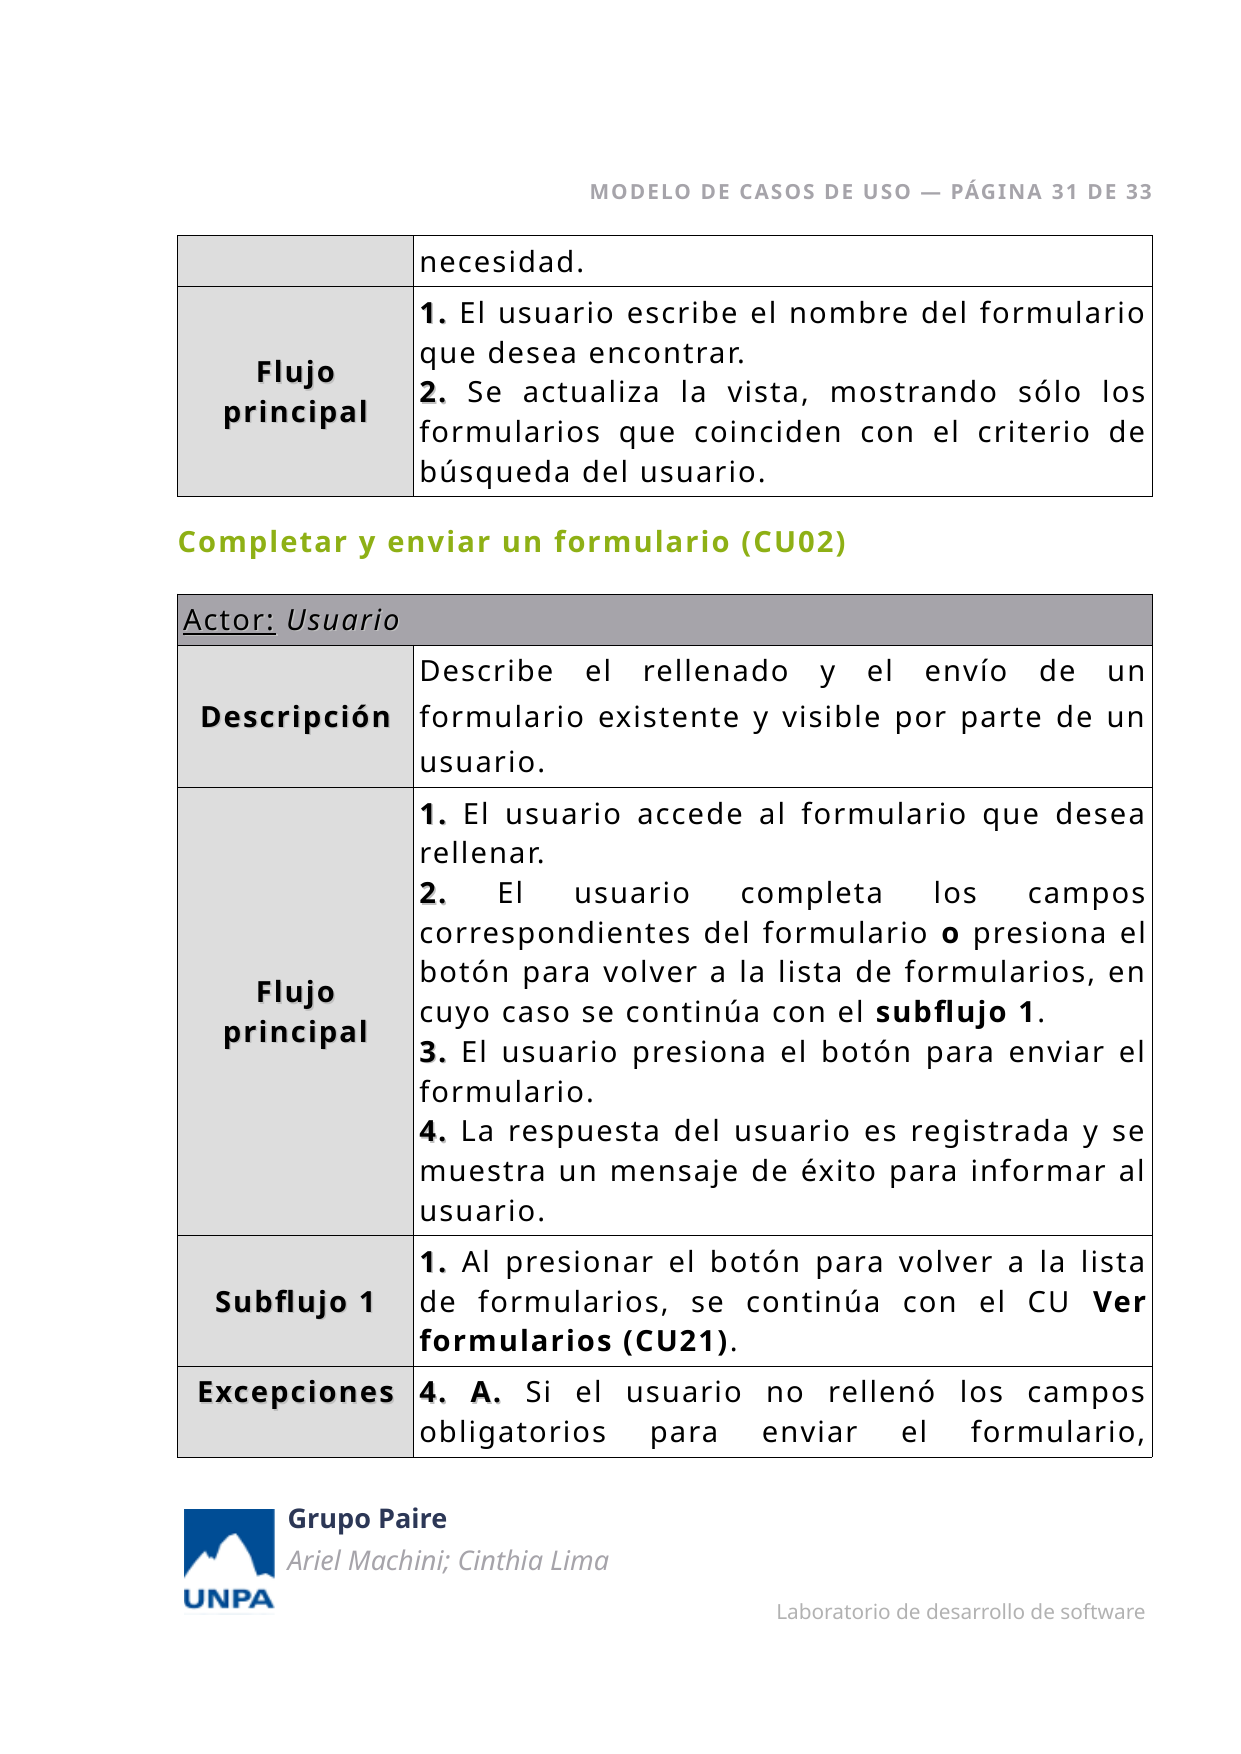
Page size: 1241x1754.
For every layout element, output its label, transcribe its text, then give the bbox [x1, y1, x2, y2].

table_cell 1. El usuario escribe el nombre del formulario que desea encontrar. 2. Se actualiza la vista, mostrando sólo los formularios que coinciden con el criterio de búsqueda del usuario. [414, 287, 1152, 496]
table_cell 1. Al presionar el botón para volver a la lista de formularios, se continúa con el CU Ver formularios (CU21). [414, 1236, 1152, 1366]
table_cell necesidad. [414, 236, 1152, 286]
subtitle Completar y enviar un formulario (CU02) [177, 521, 1152, 561]
table_cell 4. A. Si el usuario no rellenó los campos obligatorios para enviar el formulario, [414, 1367, 1152, 1457]
table_cell Flujo principal [178, 788, 413, 1235]
table_cell Excepciones [178, 1367, 413, 1457]
table_cell 1. El usuario accede al formulario que desea rellenar. 2. El usuario completa los campos correspondientes del formulario o presiona el botón para volver a la lista de formularios, en cuyo caso se continúa con el subflujo 1. 3. El usuario presiona el botón para enviar el formulario. 4. La respuesta del usuario es registrada y se muestra un mensaje de éxito para informar al usuario. [414, 788, 1152, 1235]
table_cell Flujo principal [178, 287, 413, 496]
picture [184, 1509, 275, 1615]
table_cell Descripción [178, 646, 413, 787]
table_cell Describe el rellenado y el envío de un formulario existente y visible por parte de un usuario. [414, 646, 1152, 787]
table_header Actor: Usuario [178, 595, 1152, 645]
table_cell [178, 236, 413, 286]
table_cell Subflujo 1 [178, 1236, 413, 1366]
